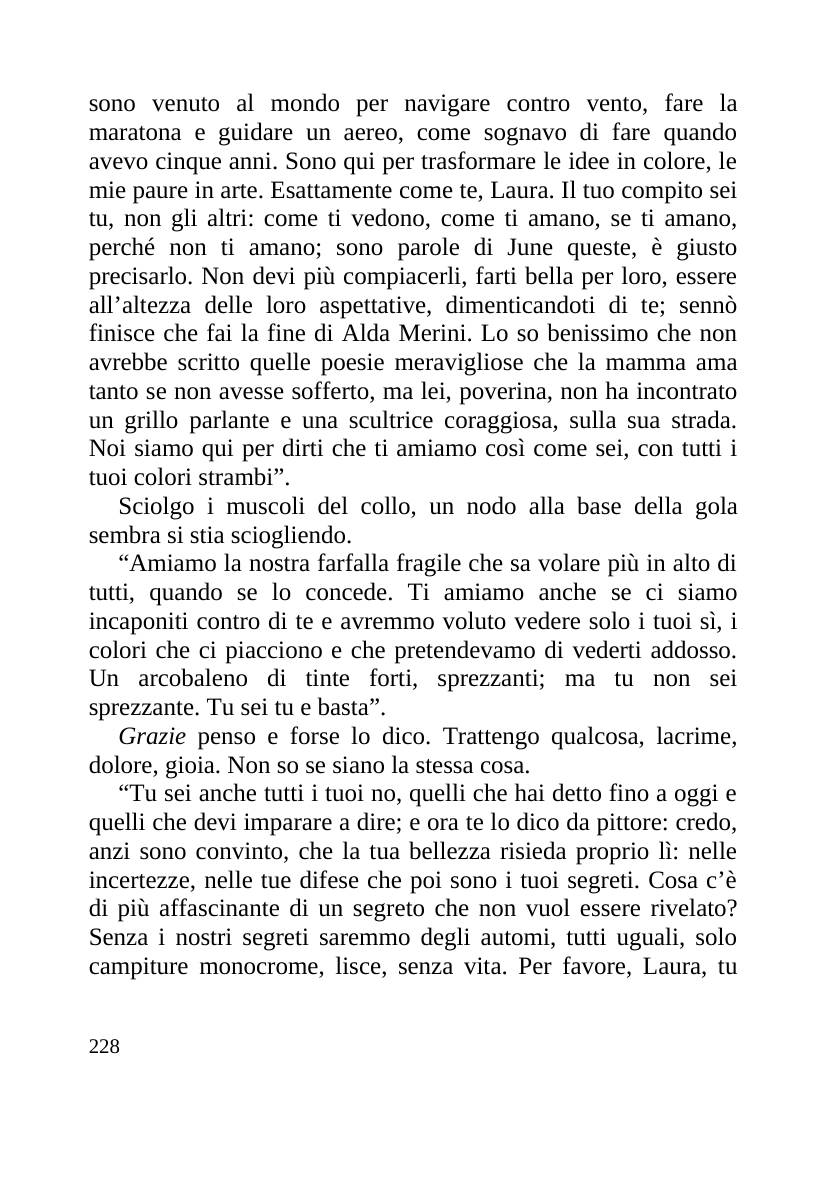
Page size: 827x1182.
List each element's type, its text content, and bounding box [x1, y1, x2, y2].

text “Tu sei anche tutti i tuoi no, quelli che hai detto fino a oggi e quelli che devi imparare a dire; e ora te lo dico da pittore: credo, anzi sono convinto, che la tua bellezza risieda proprio lì: nelle incertezze, nelle tue difese che poi sono i tuoi segreti. Cosa c’è di più affascinante di un segreto che non vuol essere rivelato? Senza i nostri segreti saremmo degli automi, tutti uguali, solo campiture monocrome, lisce, senza vita. Per favore, Laura, tu [88, 778, 738, 980]
text sono venuto al mondo per navigare contro vento, fare la maratona e guidare un aereo, come sognavo di fare quando avevo cinque anni. Sono qui per trasformare le idee in colore, le mie paure in arte. Esattamente come te, Laura. Il tuo compito sei tu, non gli altri: come ti vedono, come ti amano, se ti amano, perché non ti amano; sono parole di June queste, è giusto precisarlo. Non devi più compiacerli, farti bella per loro, essere all’altezza delle loro aspettative, dimenticandoti di te; sennò finisce che fai la fine di Alda Merini. Lo so benissimo che non avrebbe scritto quelle poesie meravigliose che la mamma ama tanto se non avesse sofferto, ma lei, poverina, non ha incontrato un grillo parlante e una scultrice coraggiosa, sulla sua strada. Noi siamo qui per dirti che ti amiamo così come sei, con tutti i tuoi colori strambi”. [88, 88, 738, 491]
text Grazie penso e forse lo dico. Trattengo qualcosa, lacrime, dolore, gioia. Non so se siano la stessa cosa. [88, 721, 738, 778]
text “Amiamo la nostra farfalla fragile che sa volare più in alto di tutti, quando se lo concede. Ti amiamo anche se ci siamo incaponiti contro di te e avremmo voluto vedere solo i tuoi sì, i colori che ci piacciono e che pretendevamo di vederti addosso. Un arcobaleno di tinte forti, sprezzanti; ma tu non sei sprezzante. Tu sei tu e basta”. [88, 548, 738, 721]
text Sciolgo i muscoli del collo, un nodo alla base della gola sembra si stia sciogliendo. [88, 491, 738, 548]
